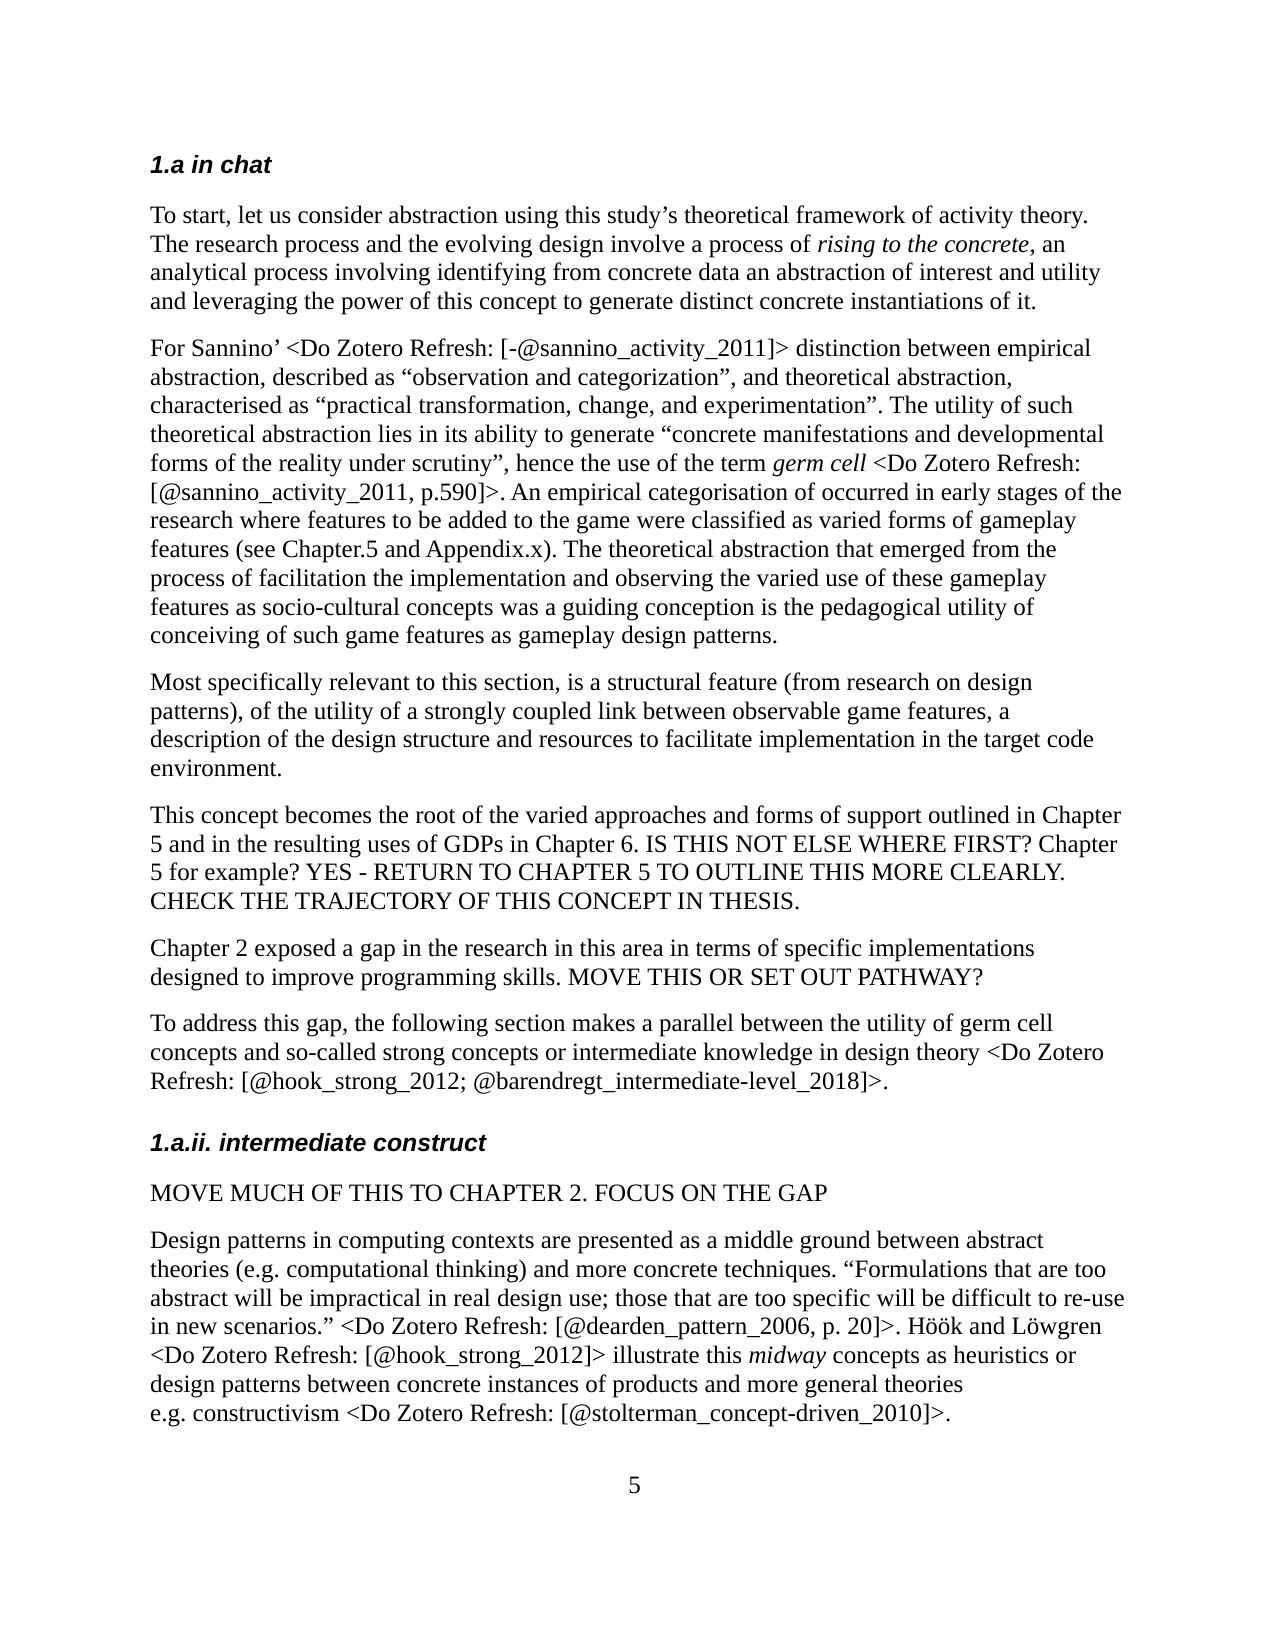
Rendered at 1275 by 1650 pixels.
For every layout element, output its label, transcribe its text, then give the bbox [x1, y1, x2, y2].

text MOVE MUCH OF THIS TO CHAPTER 2. FOCUS ON THE GAP [150, 1178, 1125, 1207]
subtitle 1.a.ii. intermediate construct [150, 1128, 1125, 1157]
text This concept becomes the root of the varied approaches and forms of support outlined in Chapter 5 and in the resulting uses of GDPs in Chapter 6. IS THIS NOT ELSE WHERE FIRST? Chapter 5 for example? YES - RETURN TO CHAPTER 5 TO OUTLINE THIS MORE CLEARLY. CHECK THE TRAJECTORY OF THIS CONCEPT IN THESIS. [150, 800, 1125, 915]
text To address this gap, the following section makes a parallel between the utility of germ cell concepts and so-called strong concepts or intermediate knowledge in design theory <Do Zotero Refresh: [@hook_strong_2012; @barendregt_intermediate-level_2018]>. [150, 1008, 1125, 1094]
text To start, let us consider abstraction using this study’s theoretical framework of activity theory. The research process and the evolving design involve a process of rising to the concrete, an analytical process involving identifying from concrete data an abstraction of interest and utility and leveraging the power of this concept to generate distinct concrete instantiations of it. [150, 200, 1125, 315]
subtitle 1.a in chat [150, 150, 1125, 178]
text Most specifically relevant to this section, is a structural feature (from research on design patterns), of the utility of a strongly coupled link between observable game features, a description of the design structure and resources to facilitate implementation in the target code environment. [150, 667, 1125, 782]
text Chapter 2 exposed a gap in the research in this area in terms of specific implementations designed to improve programming skills. MOVE THIS OR SET OUT PATHWAY? [150, 933, 1125, 990]
text Design patterns in computing contexts are presented as a middle ground between abstract theories (e.g. computational thinking) and more concrete techniques. “Formulations that are too abstract will be impractical in real design use; those that are too specific will be difficult to re-use in new scenarios.” <Do Zotero Refresh: [@dearden_pattern_2006, p. 20]>. Höök and Löwgren <Do Zotero Refresh: [@hook_strong_2012]> illustrate this midway concepts as heuristics or design patterns between concrete instances of products and more general theories e.g. constructivism <Do Zotero Refresh: [@stolterman_concept-driven_2010]>. [150, 1225, 1125, 1426]
text For Sannino’ <Do Zotero Refresh: [-@sannino_activity_2011]> distinction between empirical abstraction, described as “observation and categorization”, and theoretical abstraction, characterised as “practical transformation, change, and experimentation”. The utility of such theoretical abstraction lies in its ability to generate “concrete manifestations and developmental forms of the reality under scrutiny”, hence the use of the term germ cell <Do Zotero Refresh: [@sannino_activity_2011, p.590]>. An empirical categorisation of occurred in early stages of the research where features to be added to the game were classified as varied forms of gameplay features (see Chapter.5 and Appendix.x). The theoretical abstraction that emerged from the process of facilitation the implementation and observing the varied use of these gameplay features as socio-cultural concepts was a guiding conception is the pedagogical utility of conceiving of such game features as gameplay design patterns. [150, 333, 1125, 649]
